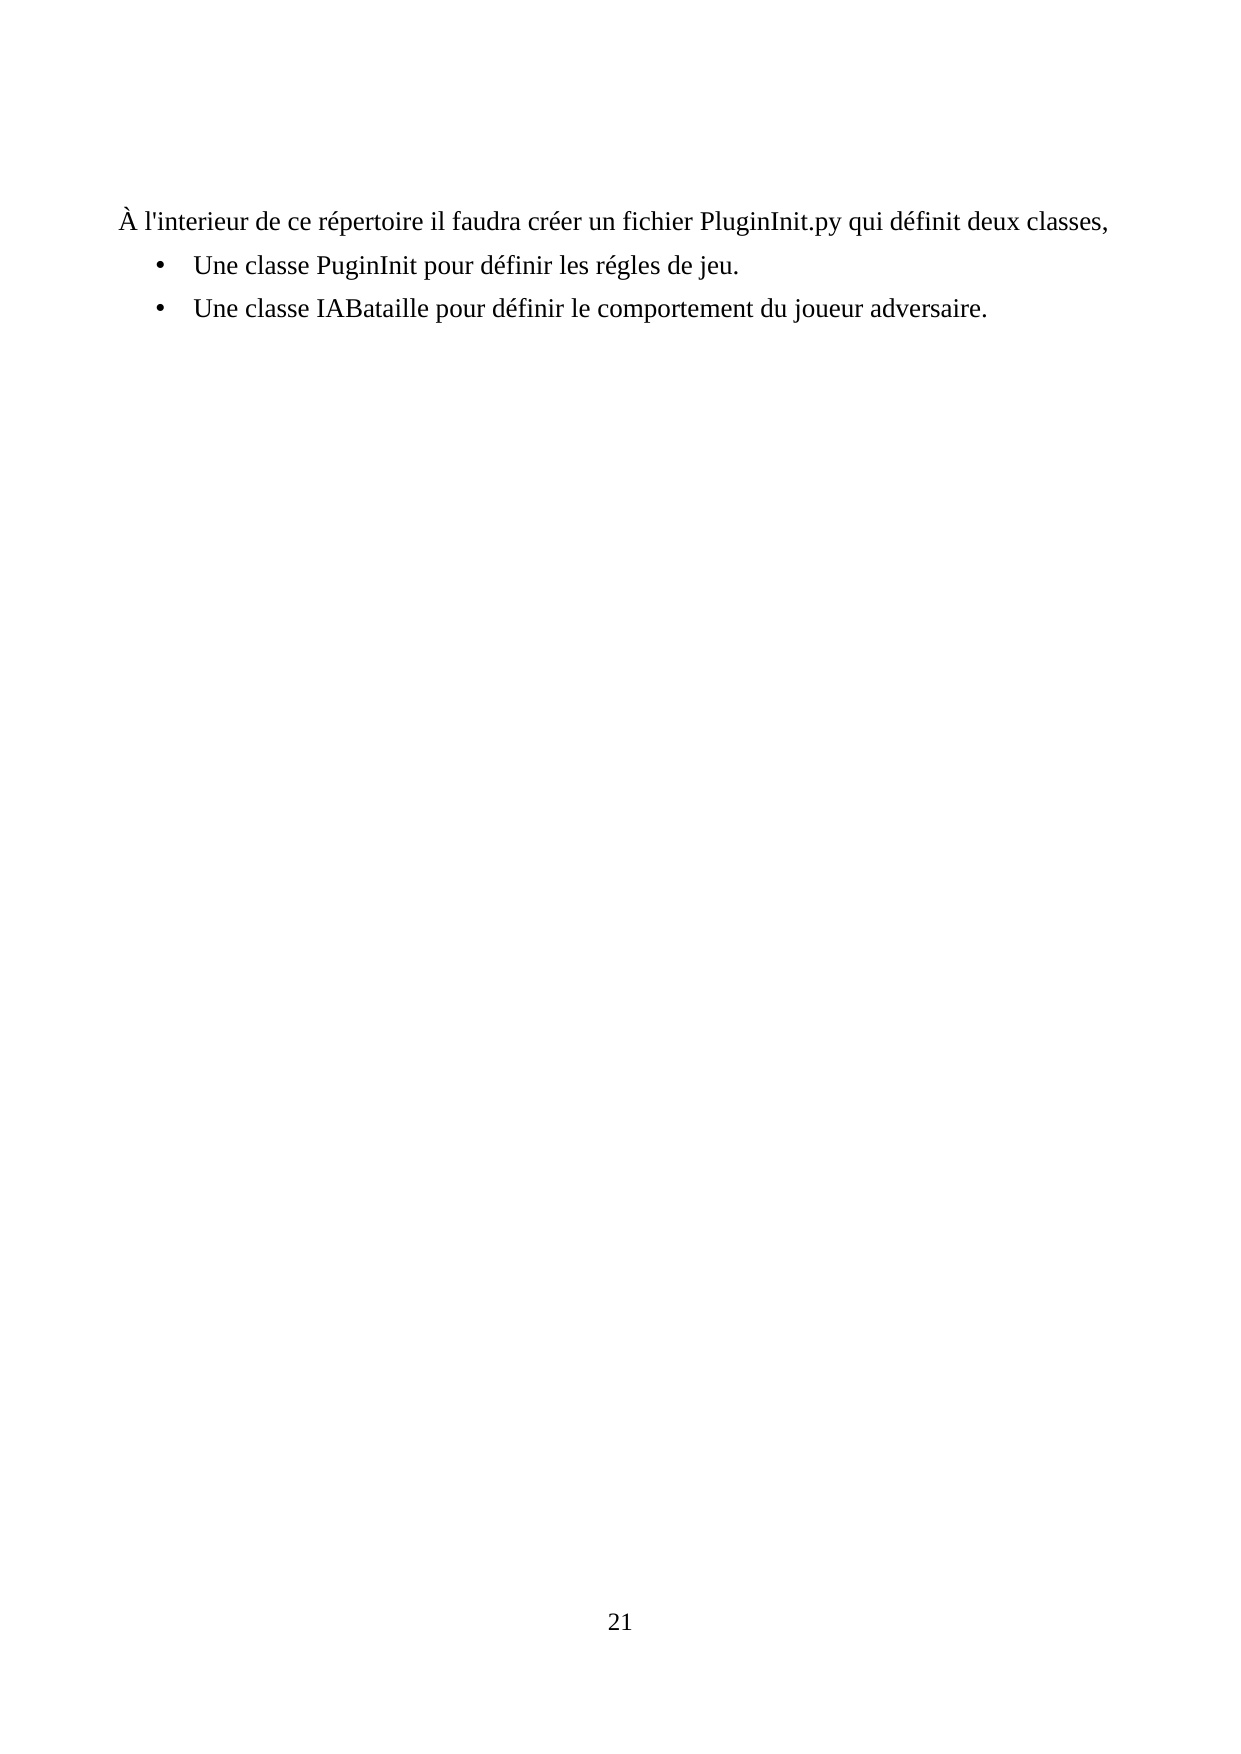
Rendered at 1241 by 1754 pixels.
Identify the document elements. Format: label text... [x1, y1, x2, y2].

list Une classe IABataille pour définir le comportement du joueur adversaire. [156, 292, 1122, 324]
text À l'interieur de ce répertoire il faudra créer un fichier PluginInit.py qui définit deux classes, [118, 205, 1122, 236]
list Une classe PuginInit pour définir les régles de jeu. [156, 249, 1122, 280]
